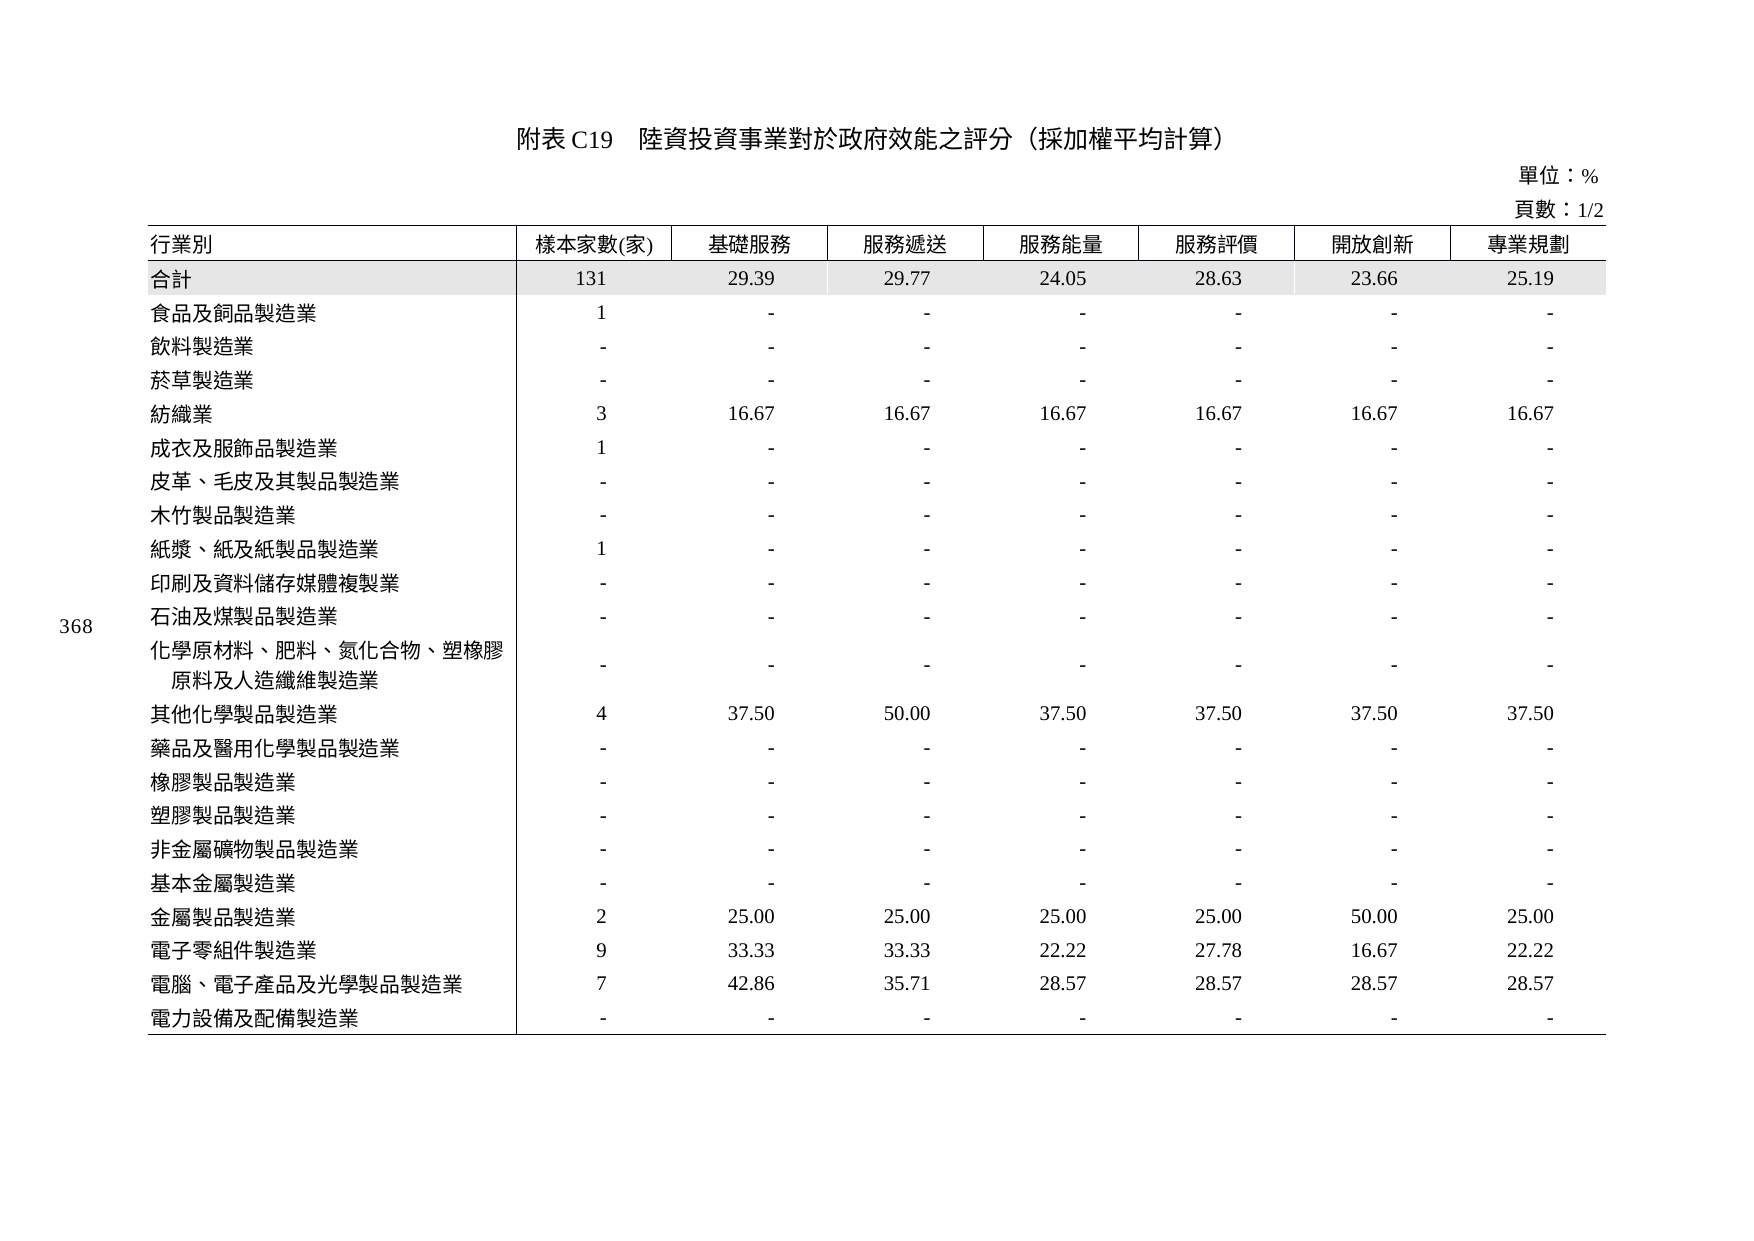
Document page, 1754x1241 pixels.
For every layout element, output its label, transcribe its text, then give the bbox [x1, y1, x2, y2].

table_cell 紡織業 [148, 396, 516, 430]
table_cell - [1295, 565, 1450, 599]
table_cell - [983, 531, 1139, 565]
table_cell - [672, 498, 827, 531]
table_cell - [1450, 599, 1606, 632]
table_cell - [517, 565, 672, 599]
table_cell - [672, 599, 827, 632]
table_cell - [517, 363, 672, 396]
table_cell 單位：% [148, 158, 1606, 192]
table_header 附表C19 陸資投資事業對於政府效能之評分（採加權平均計算） [148, 118, 1606, 158]
table_cell - [1450, 464, 1606, 497]
table_cell - [517, 865, 672, 899]
table_cell - [1139, 831, 1294, 865]
table_cell - [1450, 430, 1606, 464]
table_cell - [1295, 498, 1450, 531]
table_cell - [517, 831, 672, 865]
table_cell 1 [517, 531, 672, 565]
table_cell - [1139, 363, 1294, 396]
table_cell - [828, 531, 983, 565]
table_cell - [1450, 831, 1606, 865]
table_cell 29.39 [672, 261, 827, 295]
table_cell - [517, 730, 672, 764]
table_cell 37.50 [1450, 696, 1606, 730]
table_cell 25.00 [672, 899, 827, 933]
table_cell - [1295, 831, 1450, 865]
table_cell 16.67 [983, 396, 1139, 430]
table_cell - [983, 764, 1139, 798]
table_cell - [672, 865, 827, 899]
table_cell - [828, 329, 983, 362]
table_cell - [1295, 329, 1450, 362]
table_cell - [672, 464, 827, 497]
table_cell - [517, 798, 672, 831]
table_cell - [1450, 865, 1606, 899]
table_cell - [983, 363, 1139, 396]
table_cell - [983, 831, 1139, 865]
table_cell - [1139, 865, 1294, 899]
table_cell 50.00 [828, 696, 983, 730]
table_cell 金屬製品製造業 [148, 899, 516, 933]
table_cell 1 [517, 430, 672, 464]
table_cell - [517, 498, 672, 531]
table_cell - [983, 295, 1139, 329]
table_cell 28.57 [983, 966, 1139, 1000]
table_cell - [828, 798, 983, 831]
table_cell - [1450, 764, 1606, 798]
table_cell - [983, 498, 1139, 531]
table_cell 33.33 [672, 933, 827, 966]
table_cell - [983, 730, 1139, 764]
table_cell - [1139, 565, 1294, 599]
table_cell 25.19 [1450, 261, 1606, 295]
table_cell - [1139, 531, 1294, 565]
table_cell - [1139, 295, 1294, 329]
table_cell - [828, 1000, 983, 1034]
table_cell 25.00 [983, 899, 1139, 933]
table_cell - [517, 633, 672, 696]
table_cell - [828, 599, 983, 632]
table_cell - [672, 329, 827, 362]
table_cell 28.63 [1139, 261, 1294, 295]
table_cell - [672, 430, 827, 464]
table_cell - [517, 464, 672, 497]
table_cell - [828, 498, 983, 531]
table_cell - [1295, 865, 1450, 899]
table_cell 16.67 [1450, 396, 1606, 430]
table_cell 電子零組件製造業 [148, 933, 516, 966]
table_cell 非金屬礦物製品製造業 [148, 831, 516, 865]
table_cell 基礎服務 [672, 226, 827, 260]
table_cell - [517, 764, 672, 798]
table_cell - [828, 295, 983, 329]
table_cell 16.67 [1139, 396, 1294, 430]
table_cell 紙漿、紙及紙製品製造業 [148, 531, 516, 565]
table_cell 37.50 [983, 696, 1139, 730]
table_cell 2 [517, 899, 672, 933]
table_cell 16.67 [828, 396, 983, 430]
table_cell 橡膠製品製造業 [148, 764, 516, 798]
table_cell 化學原材料、肥料、氮化合物、塑橡膠 原料及人造纖維製造業 [148, 633, 516, 696]
table_cell - [1450, 798, 1606, 831]
table_cell 服務評價 [1139, 226, 1294, 260]
table_cell - [1139, 329, 1294, 362]
table_cell - [1450, 363, 1606, 396]
table_cell 成衣及服飾品製造業 [148, 430, 516, 464]
table_cell - [828, 464, 983, 497]
table_cell - [1295, 363, 1450, 396]
table_cell 樣本家數(家) [517, 226, 671, 260]
table_cell - [828, 764, 983, 798]
table_cell - [517, 1000, 672, 1034]
table_cell 37.50 [672, 696, 827, 730]
table_cell 開放創新 [1295, 226, 1450, 260]
table_cell 飲料製造業 [148, 329, 516, 362]
table_cell 基本金屬製造業 [148, 865, 516, 899]
table_cell 28.57 [1139, 966, 1294, 1000]
table_cell 16.67 [1295, 396, 1450, 430]
table_cell 25.00 [1450, 899, 1606, 933]
table_cell - [1139, 633, 1294, 696]
table_cell 24.05 [983, 261, 1139, 295]
table_cell 22.22 [983, 933, 1139, 966]
table_cell 16.67 [1295, 933, 1450, 966]
table_cell - [1139, 430, 1294, 464]
table_cell 木竹製品製造業 [148, 498, 516, 531]
table_cell - [1450, 295, 1606, 329]
table_cell 22.22 [1450, 933, 1606, 966]
table_cell - [1450, 531, 1606, 565]
table_cell 25.00 [828, 899, 983, 933]
table_cell 皮革、毛皮及其製品製造業 [148, 464, 516, 497]
table_cell - [1295, 430, 1450, 464]
table_cell - [517, 329, 672, 362]
table_cell 27.78 [1139, 933, 1294, 966]
table_cell - [672, 798, 827, 831]
table_cell 電腦、電子產品及光學製品製造業 [148, 966, 516, 1000]
table_cell 42.86 [672, 966, 827, 1000]
table_cell 50.00 [1295, 899, 1450, 933]
table_cell - [1295, 730, 1450, 764]
table_cell - [983, 865, 1139, 899]
table_cell - [828, 565, 983, 599]
table_cell 28.57 [1295, 966, 1450, 1000]
table_cell - [983, 565, 1139, 599]
table_cell - [1139, 798, 1294, 831]
table_cell - [1295, 599, 1450, 632]
table_cell - [828, 730, 983, 764]
table_cell - [983, 1000, 1139, 1034]
table_cell 9 [517, 933, 672, 966]
table_cell 16.67 [672, 396, 827, 430]
table_cell 石油及煤製品製造業 [148, 599, 516, 632]
table_cell - [983, 599, 1139, 632]
table_cell - [672, 1000, 827, 1034]
table_cell 3 [517, 396, 672, 430]
table_cell - [1295, 1000, 1450, 1034]
table_cell - [983, 430, 1139, 464]
table_cell - [1139, 498, 1294, 531]
table_cell - [828, 831, 983, 865]
table_cell - [1450, 633, 1606, 696]
table_cell 菸草製造業 [148, 363, 516, 396]
table_cell - [1295, 464, 1450, 497]
table_cell - [1295, 295, 1450, 329]
table_cell - [672, 831, 827, 865]
table_cell - [983, 329, 1139, 362]
table_cell 印刷及資料儲存媒體複製業 [148, 565, 516, 599]
table_cell - [672, 363, 827, 396]
table_cell - [672, 730, 827, 764]
table_cell 29.77 [828, 261, 983, 295]
table_cell - [983, 464, 1139, 497]
table_cell 7 [517, 966, 672, 1000]
table_cell 電力設備及配備製造業 [148, 1000, 516, 1034]
table_cell 藥品及醫用化學製品製造業 [148, 730, 516, 764]
table_cell - [1450, 565, 1606, 599]
table_cell - [1139, 464, 1294, 497]
table_cell 其他化學製品製造業 [148, 696, 516, 730]
table_cell 塑膠製品製造業 [148, 798, 516, 831]
table_cell - [672, 295, 827, 329]
table_cell - [1295, 531, 1450, 565]
table_cell 頁數：1/2 [148, 192, 1606, 225]
table_cell 服務遞送 [828, 226, 983, 260]
table_cell - [1139, 599, 1294, 632]
table_cell 行業別 [148, 226, 516, 260]
table_cell - [1139, 764, 1294, 798]
table_cell - [1139, 730, 1294, 764]
table_cell 合計 [148, 261, 516, 295]
table_cell 專業規劃 [1451, 226, 1606, 260]
table_cell 4 [517, 696, 672, 730]
table_cell - [672, 764, 827, 798]
table_cell - [1139, 1000, 1294, 1034]
table_cell - [517, 599, 672, 632]
table_cell - [828, 363, 983, 396]
table_cell 食品及飼品製造業 [148, 295, 516, 329]
table_cell - [1295, 633, 1450, 696]
table_cell - [828, 865, 983, 899]
table_cell 37.50 [1295, 696, 1450, 730]
table_cell - [1450, 498, 1606, 531]
table_cell - [828, 430, 983, 464]
table_cell - [983, 633, 1139, 696]
table_cell - [1295, 798, 1450, 831]
table_cell - [828, 633, 983, 696]
table_cell 1 [517, 295, 672, 329]
table_cell - [983, 798, 1139, 831]
table_cell - [1450, 329, 1606, 362]
table_cell - [672, 565, 827, 599]
table_cell 28.57 [1450, 966, 1606, 1000]
table_cell - [1450, 1000, 1606, 1034]
table_cell - [1450, 730, 1606, 764]
table_cell 35.71 [828, 966, 983, 1000]
table_cell 131 [517, 261, 672, 295]
table_cell 37.50 [1139, 696, 1294, 730]
table_cell - [672, 531, 827, 565]
table_cell - [1295, 764, 1450, 798]
table_cell 服務能量 [984, 226, 1138, 260]
table_cell 23.66 [1295, 261, 1450, 295]
table_cell - [672, 633, 827, 696]
table_cell 33.33 [828, 933, 983, 966]
table_cell 25.00 [1139, 899, 1294, 933]
